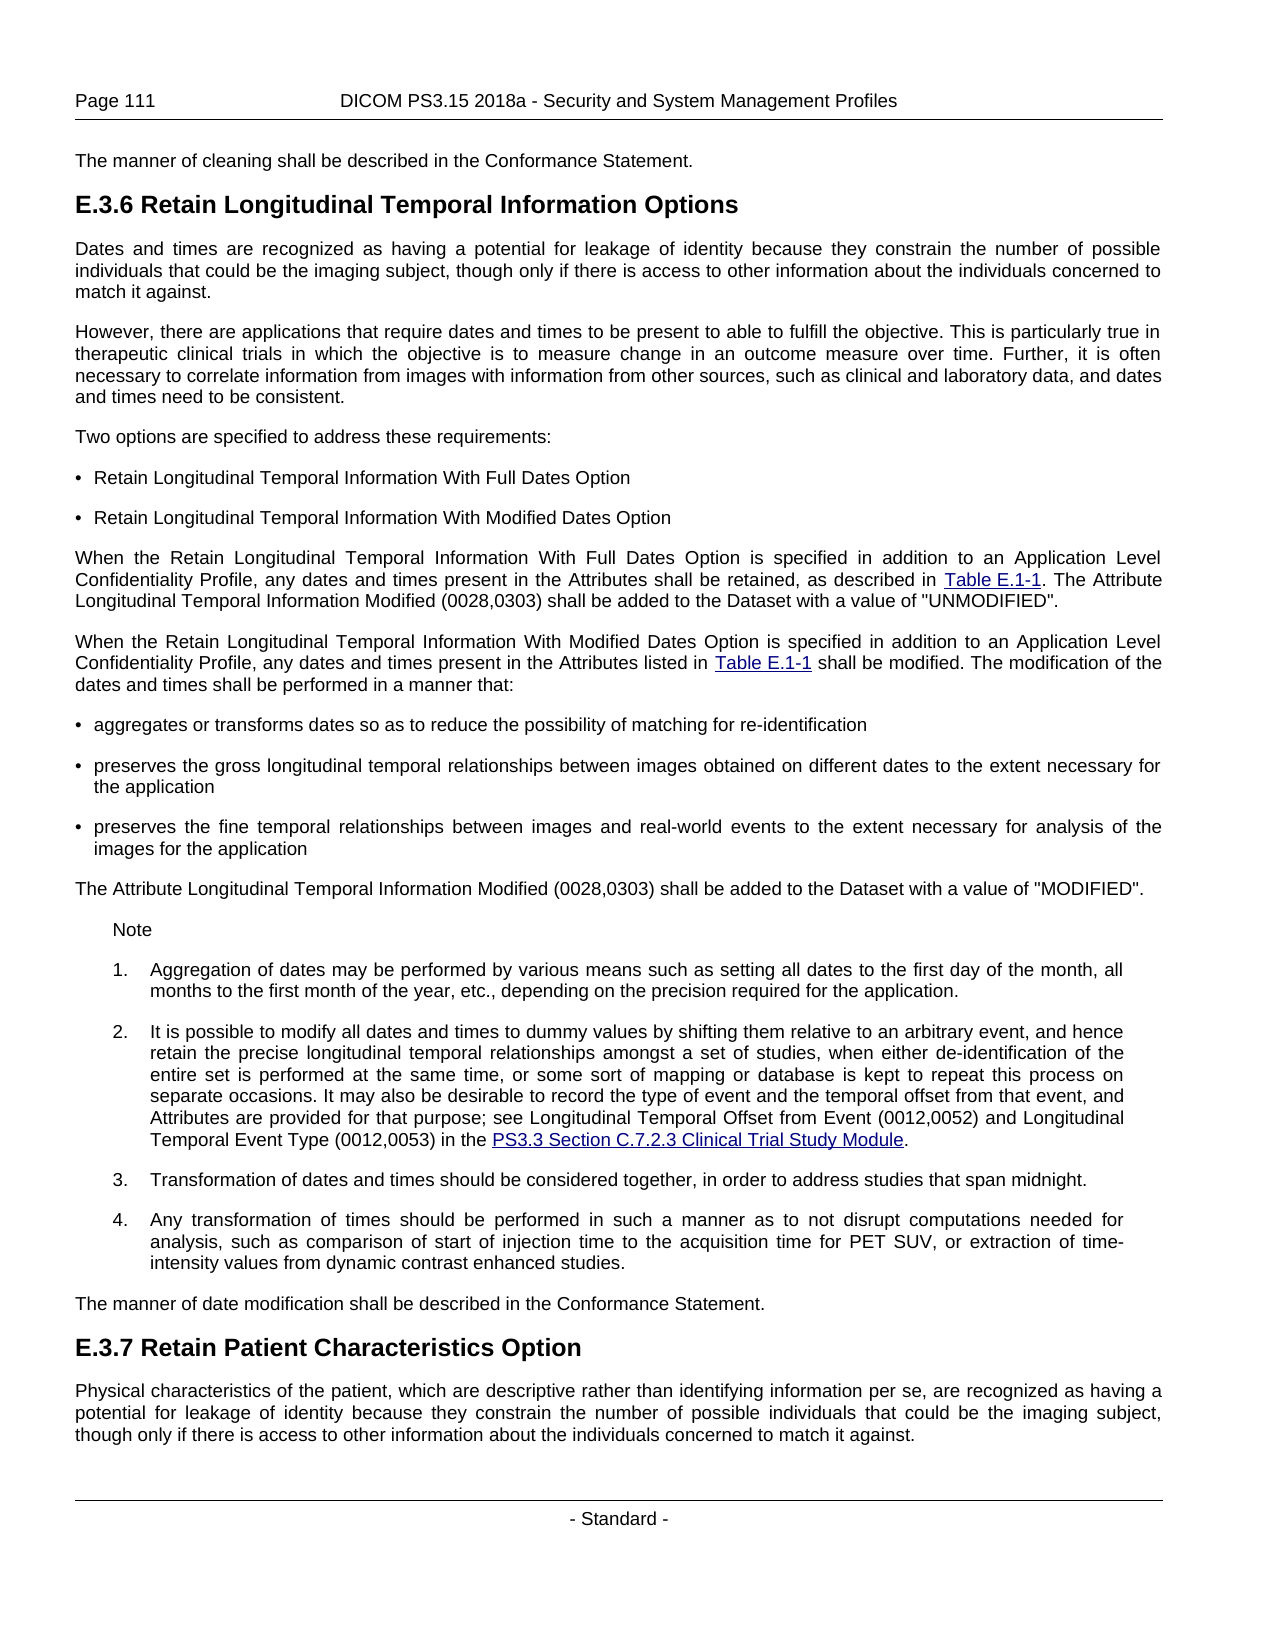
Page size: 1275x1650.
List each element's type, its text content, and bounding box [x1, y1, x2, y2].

list Transformation of dates and times should be considered together, in order to address studies that span midnight. [112, 1169, 1125, 1190]
text The manner of date modification shall be described in the Conformance Statement. [75, 1292, 1162, 1314]
text Note [112, 918, 1125, 940]
list Any transformation of times should be performed in such a manner as to not disrupt computations needed for analysis, such as comparison of start of injection time to the acquisition time for PET SUV, or extraction of time-intensity values from dynamic contrast enhanced studies. [112, 1209, 1125, 1274]
text Dates and times are recognized as having a potential for leakage of identity because they constrain the number of possible individuals that could be the imaging subject, though only if there is access to other information about the individuals concerned to match it against. [75, 238, 1162, 302]
text However, there are applications that require dates and times to be present to able to fulfill the objective. This is particularly true in therapeutic clinical trials in which the objective is to measure change in an outcome measure over time. Further, it is often necessary to correlate information from images with information from other sources, such as clinical and laboratory data, and dates and times need to be consistent. [75, 321, 1162, 407]
text E.3.7 Retain Patient Characteristics Option [75, 1333, 1162, 1362]
list Aggregation of dates may be performed by various means such as setting all dates to the first day of the month, all months to the first month of the year, etc., depending on the precision required for the application. [112, 959, 1125, 1002]
text E.3.6 Retain Longitudinal Temporal Information Options [75, 190, 1162, 219]
list Retain Longitudinal Temporal Information With Full Dates Option [75, 467, 1162, 488]
list Retain Longitudinal Temporal Information With Modified Dates Option [75, 507, 1162, 528]
text The manner of cleaning shall be described in the Conformance Statement. [75, 150, 1162, 172]
text When the Retain Longitudinal Temporal Information With Full Dates Option is specified in addition to an Application Level Confidentiality Profile, any dates and times present in the Attributes shall be retained, as described in Table E.1-1. The Attribute Longitudinal Temporal Information Modified (0028,0303) shall be added to the Dataset with a value of "UNMODIFIED". [75, 547, 1162, 612]
list preserves the fine temporal relationships between images and real-world events to the extent necessary for analysis of the images for the application [75, 816, 1162, 859]
text Physical characteristics of the patient, which are descriptive rather than identifying information per se, are recognized as having a potential for leakage of identity because they constrain the number of possible individuals that could be the imaging subject, though only if there is access to other information about the individuals concerned to match it against. [75, 1380, 1162, 1445]
list aggregates or transforms dates so as to reduce the possibility of matching for re-identification [75, 714, 1162, 736]
text The Attribute Longitudinal Temporal Information Modified (0028,0303) shall be added to the Dataset with a value of "MODIFIED". [75, 878, 1162, 900]
text When the Retain Longitudinal Temporal Information With Modified Dates Option is specified in addition to an Application Level Confidentiality Profile, any dates and times present in the Attributes listed in Table E.1-1 shall be modified. The modification of the dates and times shall be performed in a manner that: [75, 631, 1162, 695]
list preserves the gross longitudinal temporal relationships between images obtained on different dates to the extent necessary for the application [75, 754, 1162, 797]
text Two options are specified to address these requirements: [75, 426, 1162, 448]
list It is possible to modify all dates and times to dummy values by shifting them relative to an arbitrary event, and hence retain the precise longitudinal temporal relationships amongst a set of studies, when either de-identification of the entire set is performed at the same time, or some sort of mapping or database is kept to repeat this process on separate occasions. It may also be desirable to record the type of event and the temporal offset from that event, and Attributes are provided for that purpose; see Longitudinal Temporal Offset from Event (0012,0052) and Longitudinal Temporal Event Type (0012,0053) in the PS3.3 Section C.7.2.3 Clinical Trial Study Module. [112, 1021, 1125, 1150]
